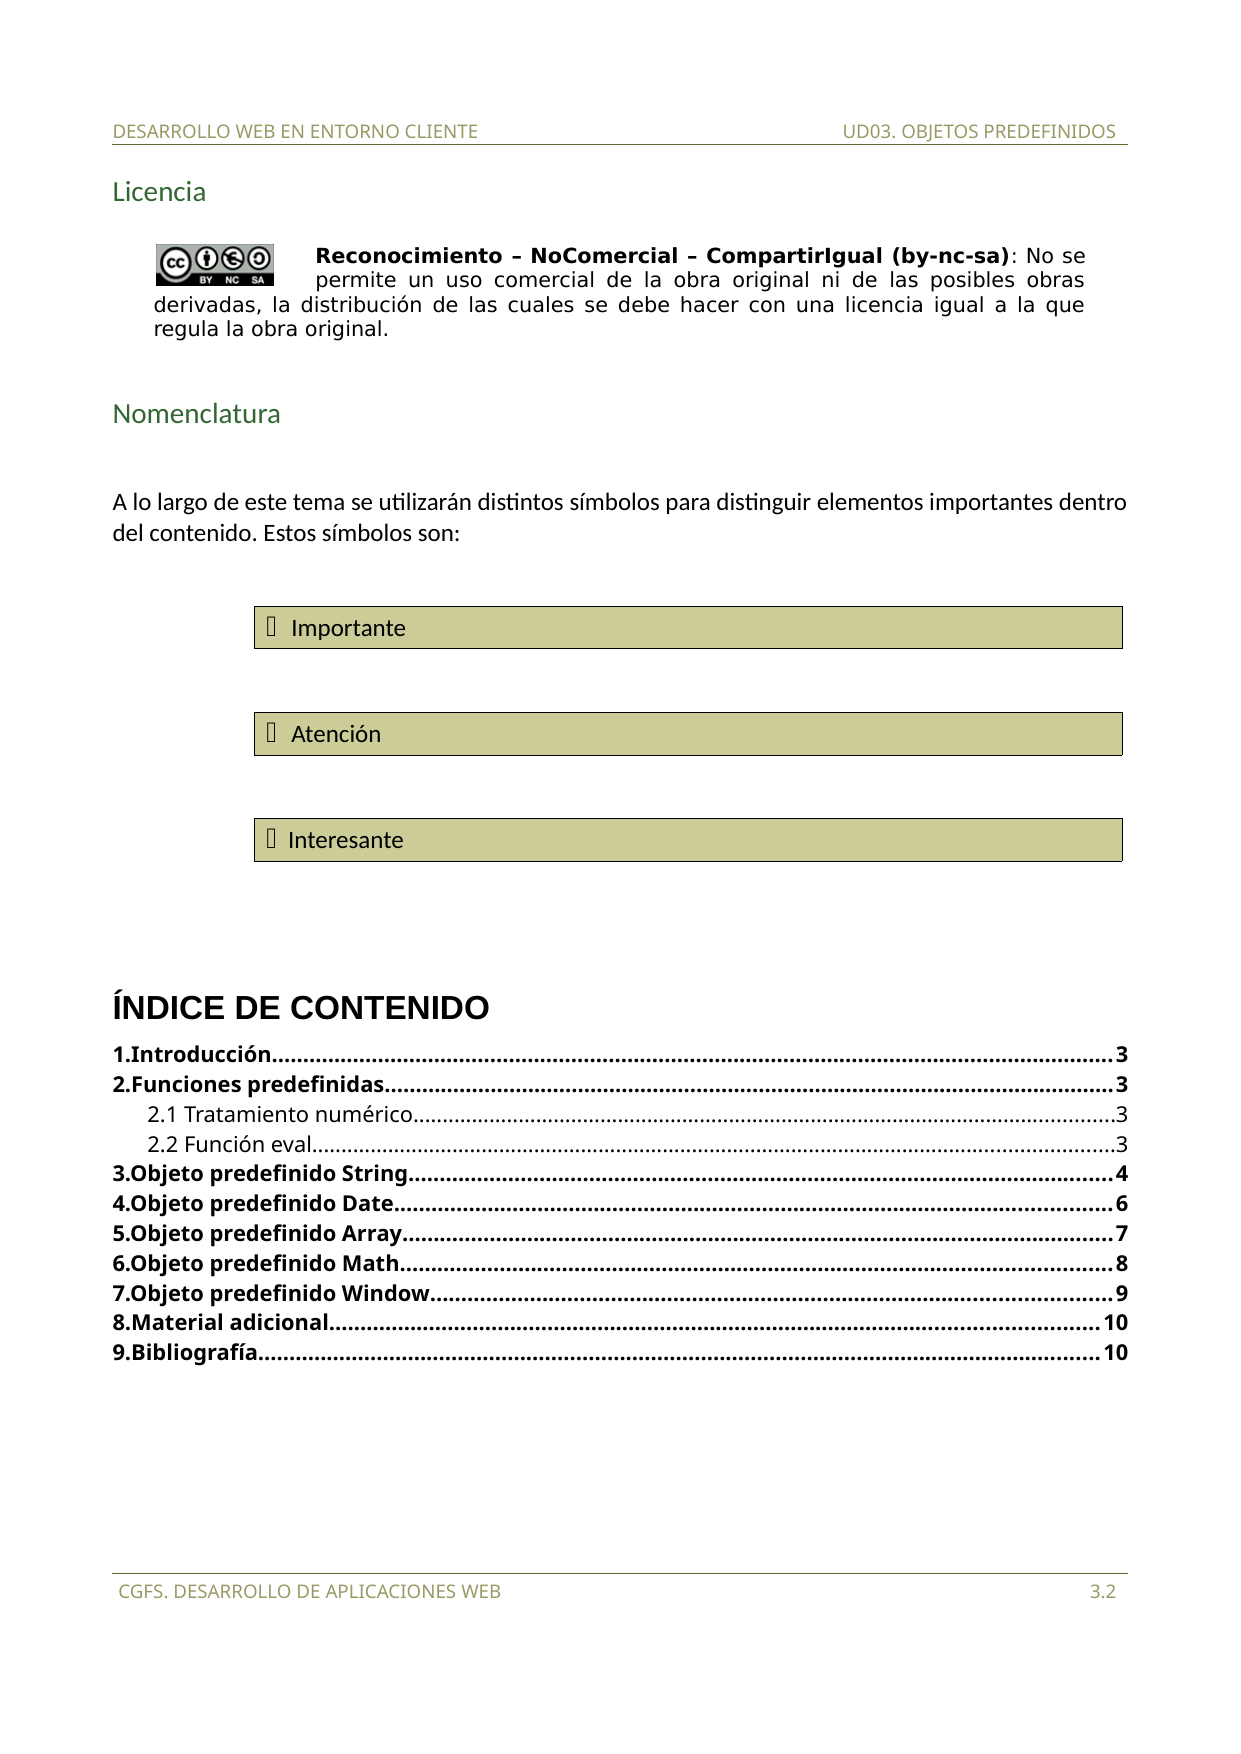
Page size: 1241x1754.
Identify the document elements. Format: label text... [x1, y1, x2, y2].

text 6.Objeto predefinido Math 8 [112, 1248, 1128, 1278]
text 5.Objeto predefinido Array 7 [112, 1218, 1128, 1248]
text 2.1 Tratamiento numérico 3 [142, 1099, 1128, 1129]
text  Atención [255, 713, 1122, 755]
text 8.Material adicional 10 [112, 1307, 1128, 1337]
subtitle Índice de contenido [112, 988, 1128, 1027]
text 1.Introducción 3 [112, 1039, 1128, 1069]
text 4.Objeto predefinido Date 6 [112, 1188, 1128, 1218]
picture [156, 244, 274, 286]
text 2.Funciones predefinidas 3 [112, 1069, 1128, 1099]
text A lo largo de este tema se utilizarán distintos símbolos para distinguir elementos importantes dentro del contenido. Estos símbolos son: [112, 487, 1128, 548]
text Reconocimiento – NoComercial – CompartirIgual (by-nc-sa): No se permite un uso comercial de la obra original ni de las posibles obras derivadas, la distribución de las cuales se debe hacer con una licencia igual a la que regula la obra original. [153, 244, 1086, 341]
text 2.2 Función eval 3 [142, 1129, 1128, 1158]
text  Interesante [255, 819, 1122, 861]
text 9.Bibliografía 10 [112, 1337, 1128, 1367]
text 3.Objeto predefinido String 4 [112, 1158, 1128, 1188]
text Nomenclatura [112, 396, 1128, 431]
text Licencia [112, 173, 1128, 209]
text 7.Objeto predefinido Window 9 [112, 1278, 1128, 1307]
text  Importante [255, 607, 1122, 648]
